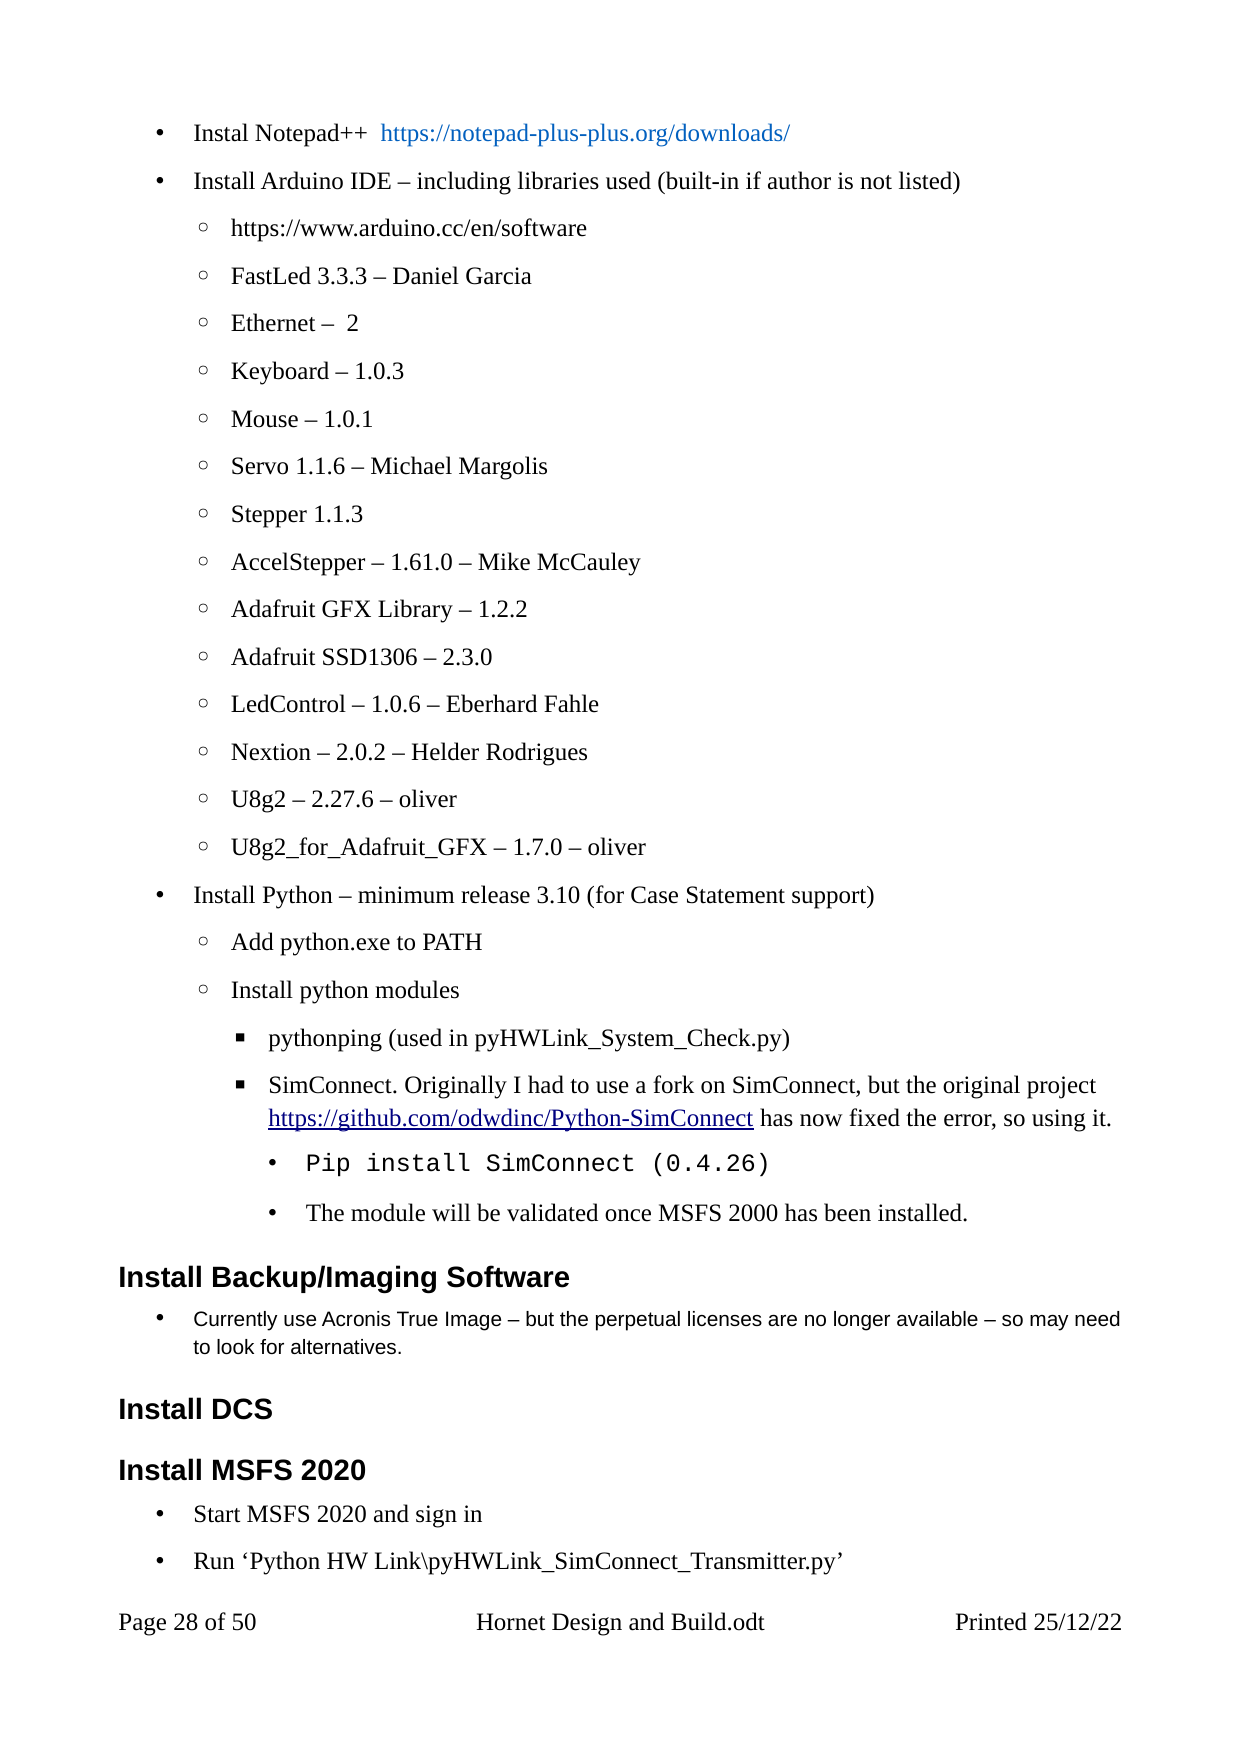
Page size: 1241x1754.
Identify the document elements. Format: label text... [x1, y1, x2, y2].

list AccelStepper – 1.61.0 – Mike McCauley [193, 547, 1122, 575]
list Run ‘Python HW Link\pyHWLink_SimConnect_Transmitter.py’ [156, 1546, 1122, 1575]
list Add python.exe to PATH [193, 927, 1122, 956]
list The module will be validated once MSFS 2000 has been installed. [268, 1198, 1122, 1227]
list SimConnect. Originally I had to use a fork on SimConnect, but the original project https://github.com/odwdinc/Python-SimConnect has now fixed the error, so using it. [231, 1070, 1122, 1132]
list U8g2 – 2.27.6 – oliver [193, 784, 1122, 813]
subtitle Install MSFS 2020 [118, 1452, 1122, 1486]
list Adafruit GFX Library – 1.2.2 [193, 594, 1122, 623]
list https://www.arduino.cc/en/software [193, 213, 1122, 242]
list Adafruit SSD1306 – 2.3.0 [193, 642, 1122, 671]
list Nextion – 2.0.2 – Helder Rodrigues [193, 737, 1122, 766]
list Mouse – 1.0.1 [193, 404, 1122, 432]
subtitle Install Backup/Imaging Software [118, 1260, 1122, 1294]
list Install Arduino IDE – including libraries used (built-in if author is not listed) [156, 166, 1122, 194]
list Servo 1.1.6 – Michael Margolis [193, 451, 1122, 480]
list Install python modules [193, 975, 1122, 1004]
list pythonping (used in pyHWLink_System_Check.py) [231, 1023, 1122, 1051]
list Install Python – minimum release 3.10 (for Case Statement support) [156, 880, 1122, 908]
list Instal Notepad++ https://notepad-plus-plus.org/downloads/ [156, 118, 1122, 147]
list FastLed 3.3.3 – Daniel Garcia [193, 261, 1122, 290]
list Stepper 1.1.3 [193, 499, 1122, 528]
list Currently use Acronis True Image – but the perpetual licenses are no longer available – so may need to look for alternatives. [156, 1306, 1122, 1359]
list U8g2_for_Adafruit_GFX – 1.7.0 – oliver [193, 832, 1122, 861]
list Start MSFS 2020 and sign in [156, 1499, 1122, 1527]
subtitle Install DCS [118, 1392, 1122, 1425]
list LedControl – 1.0.6 – Eberhard Fahle [193, 689, 1122, 718]
list Ethernet – 2 [193, 308, 1122, 337]
list Keyboard – 1.0.3 [193, 356, 1122, 385]
list Pip install SimConnect (0.4.26) [268, 1151, 1122, 1179]
